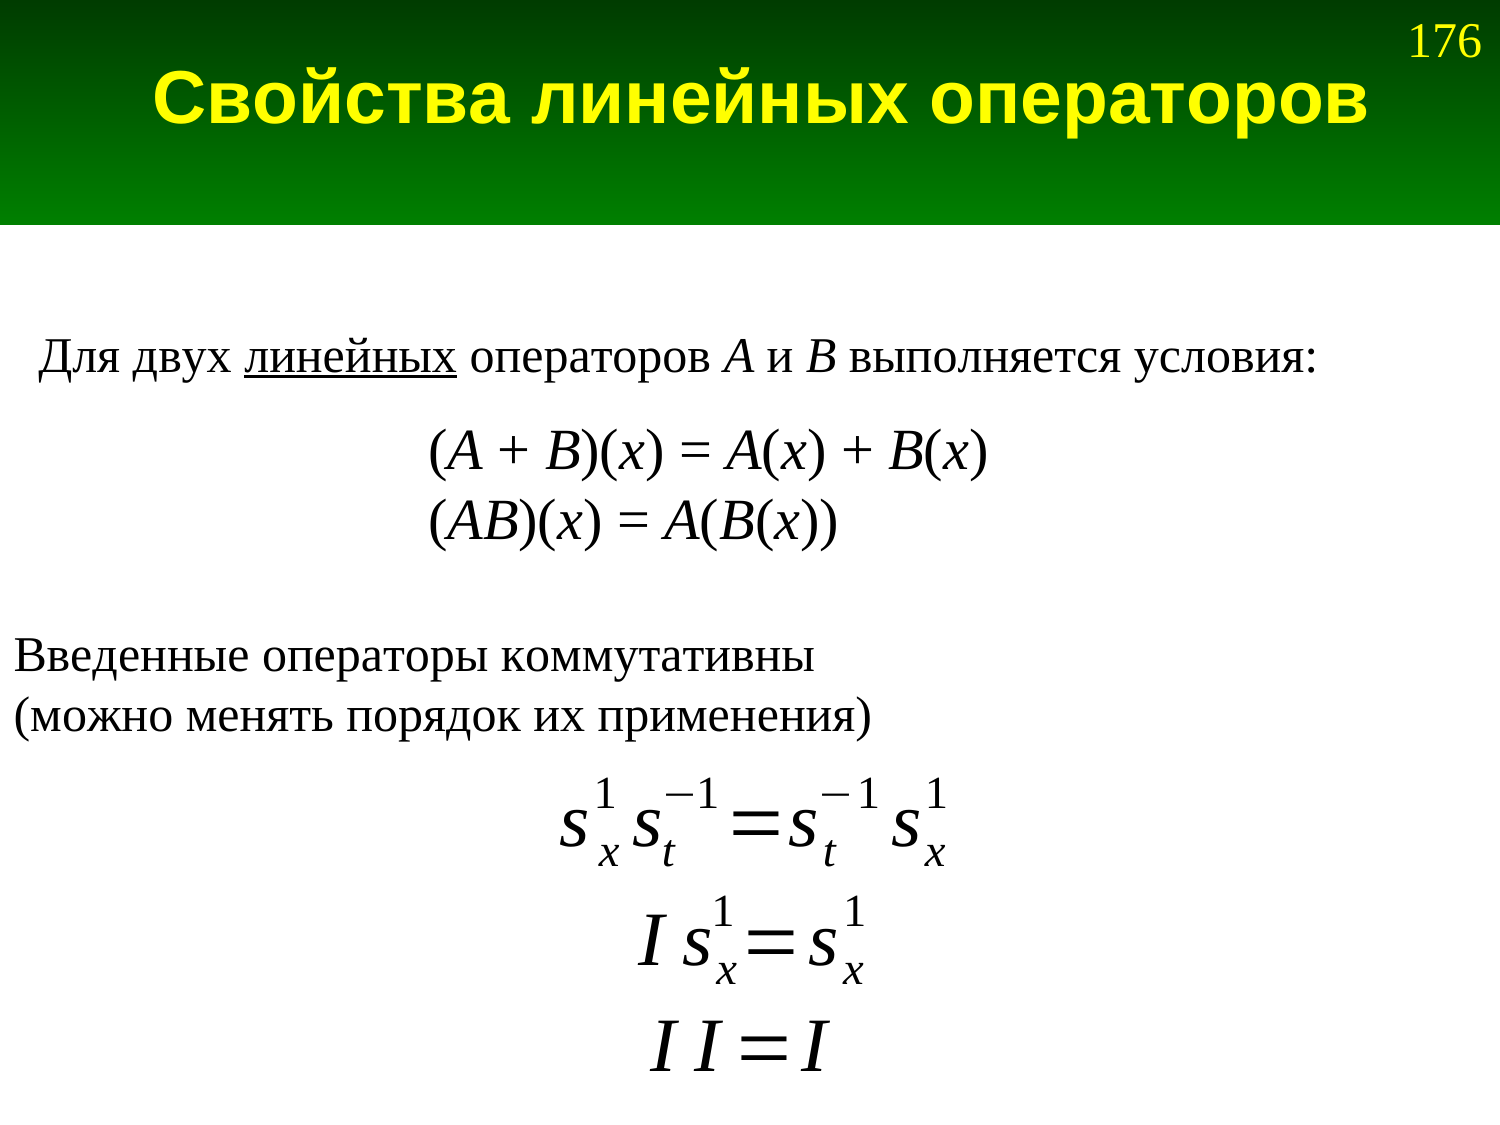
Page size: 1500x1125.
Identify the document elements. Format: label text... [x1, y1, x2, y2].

text_box Введенные операторы коммутативны (можно менять порядок их применения) [0, 614, 888, 749]
title Свойства линейных операторов [123, 0, 1399, 192]
text_box (A + B)(x) = A(x) + B(x) (AB)(x) = A(B(x)) [413, 403, 1096, 559]
text_box Для двух линейных операторов A и B выполняется условия: [23, 314, 1368, 390]
chart [540, 765, 969, 875]
chart [613, 883, 886, 993]
chart [625, 1003, 852, 1090]
